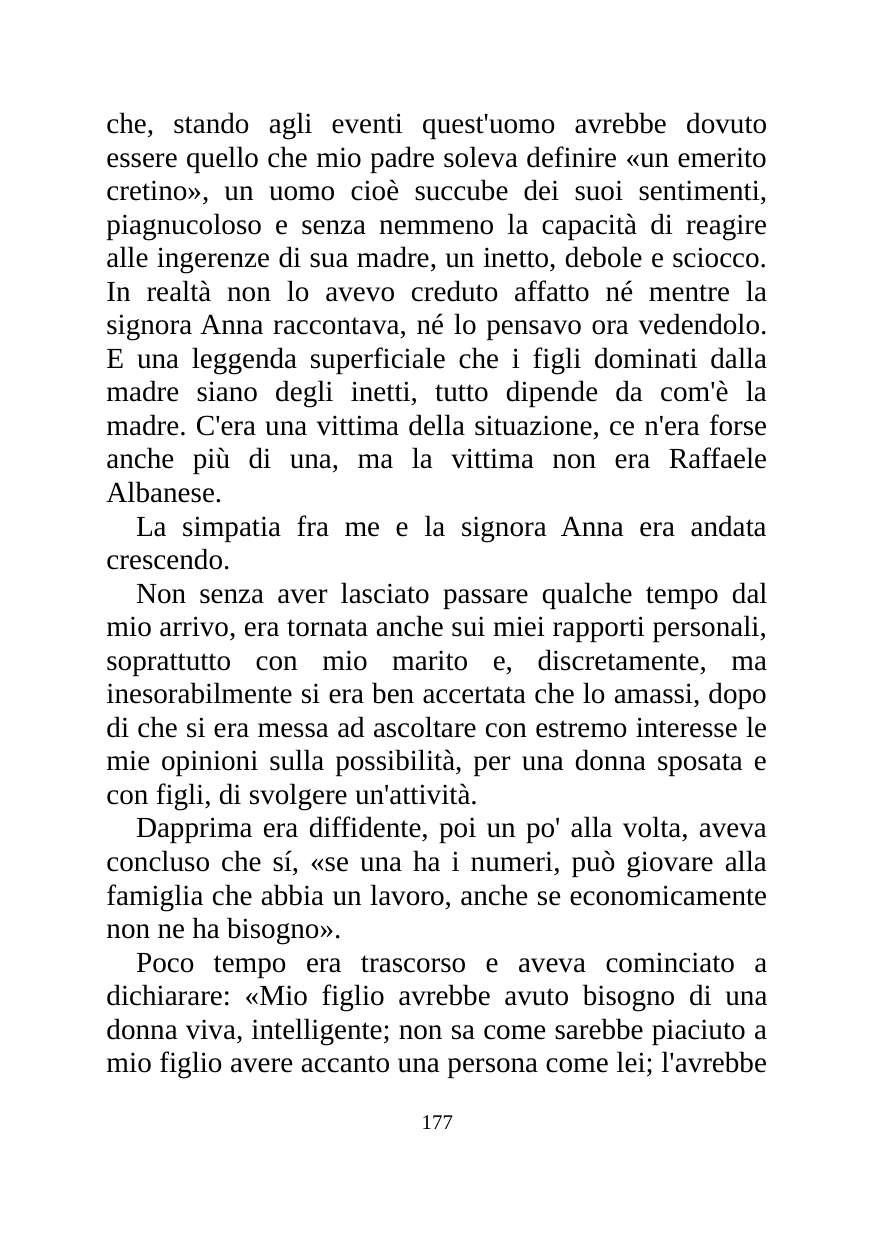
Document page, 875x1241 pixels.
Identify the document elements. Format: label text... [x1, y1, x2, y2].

text Non senza aver lasciato passare qualche tempo dal mio arrivo, era tornata anche sui miei rapporti personali, soprattutto con mio marito e, discretamente, ma inesorabilmente si era ben accertata che lo amassi, dopo di che si era messa ad ascoltare con estremo interesse le mie opinioni sulla possibilità, per una donna sposata e con figli, di svolgere un'attività. [106, 576, 768, 811]
text che, stando agli eventi quest'uomo avrebbe dovuto essere quello che mio padre soleva definire «un emerito cretino», un uomo cioè succube dei suoi sentimenti, piagnucoloso e senza nemmeno la capacità di reagire alle ingerenze di sua madre, un inetto, debole e sciocco. In realtà non lo avevo creduto affatto né mentre la signora Anna raccontava, né lo pensavo ora vedendolo. E una leggenda superficiale che i figli dominati dalla madre siano degli inetti, tutto dipende da com'è la madre. C'era una vittima della situazione, ce n'era forse anche più di una, ma la vittima non era Raffaele Albanese. [106, 106, 768, 509]
text La simpatia fra me e la signora Anna era andata crescendo. [106, 509, 768, 576]
text Dapprima era diffidente, poi un po' alla volta, aveva concluso che sí, «se una ha i numeri, può giovare alla famiglia che abbia un lavoro, anche se economicamente non ne ha bisogno». [106, 811, 768, 945]
text Poco tempo era trascorso e aveva cominciato a dichiarare: «Mio figlio avrebbe avuto bisogno di una donna viva, intelligente; non sa come sarebbe piaciuto a mio figlio avere accanto una persona come lei; l'avrebbe [106, 945, 768, 1079]
